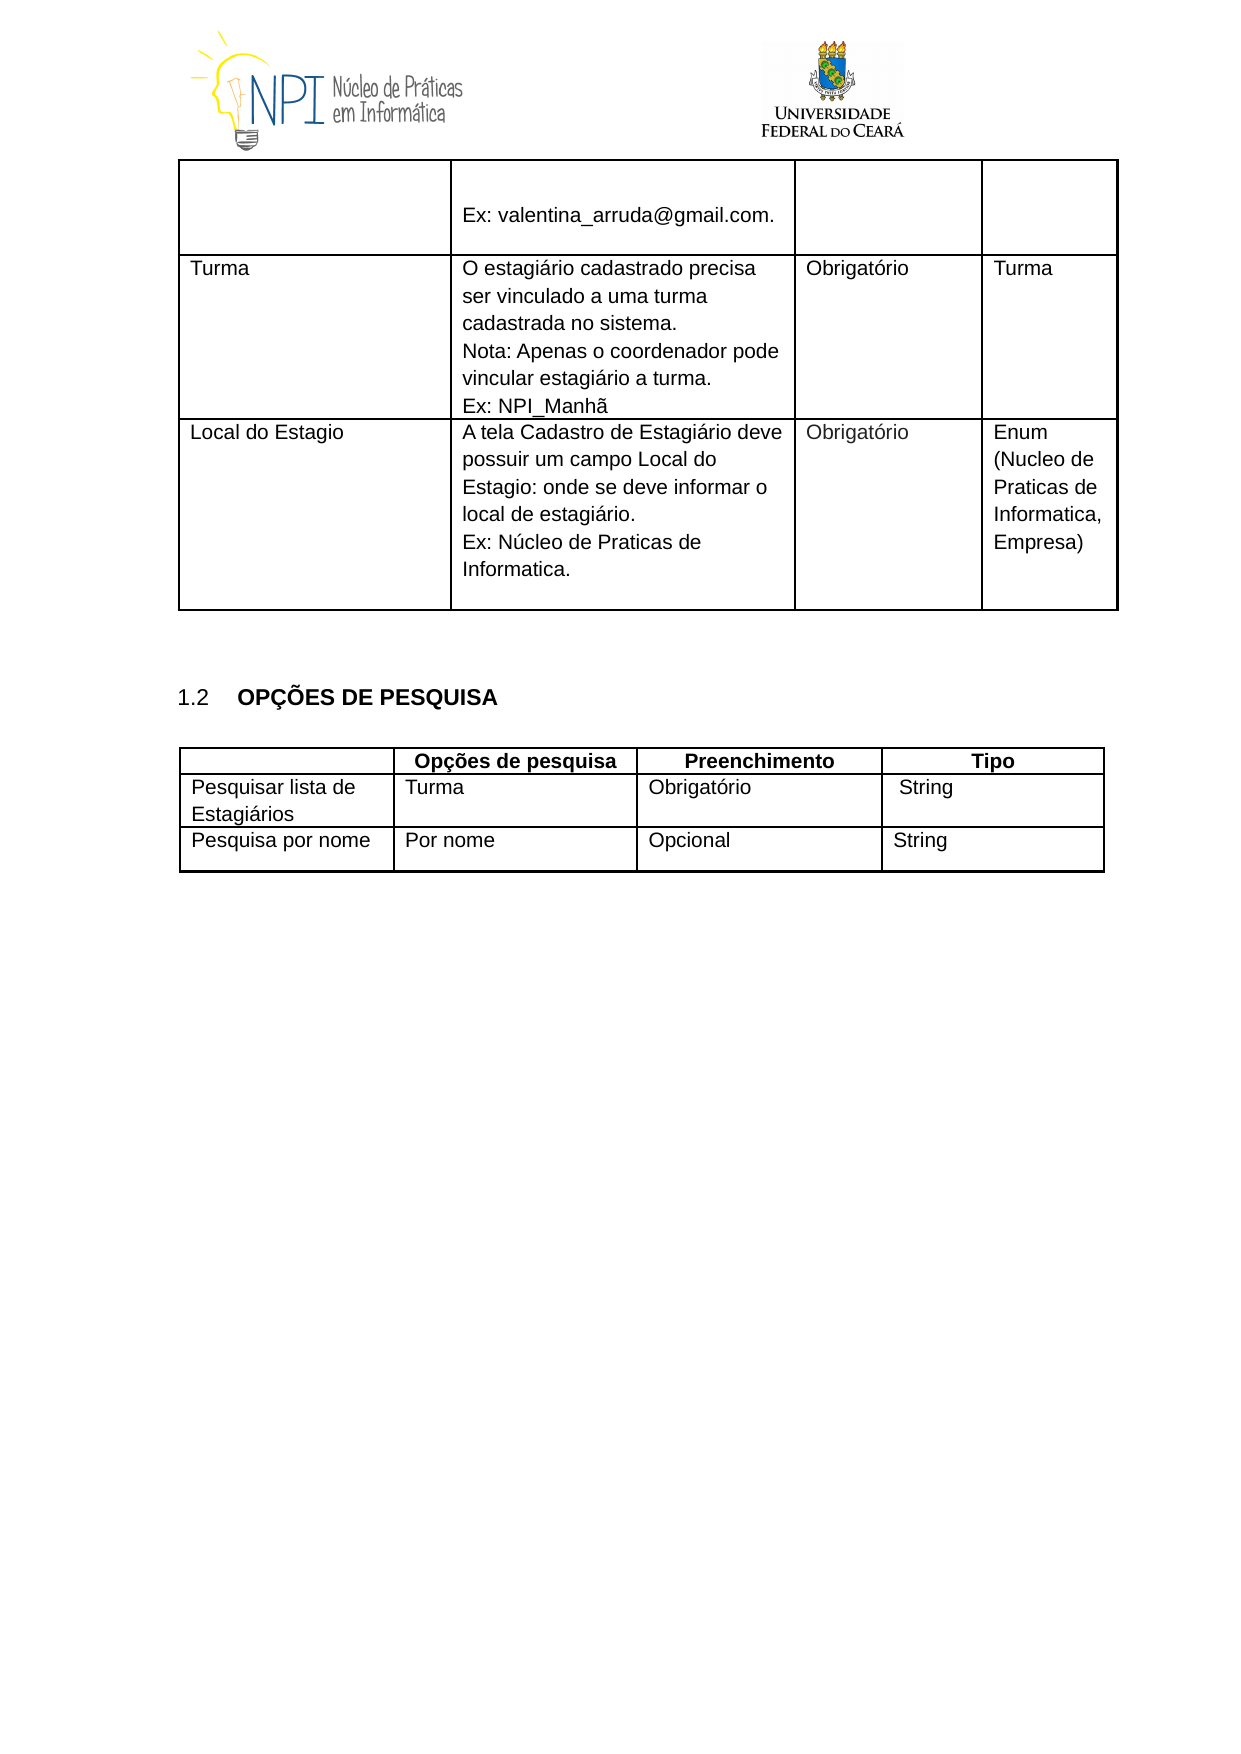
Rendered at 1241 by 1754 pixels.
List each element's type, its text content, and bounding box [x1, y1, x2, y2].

table_cell Obrigatório [796, 420, 981, 608]
table_header Opções de pesquisa [395, 749, 636, 773]
table_cell [796, 161, 981, 254]
table_cell String [883, 775, 1103, 826]
table_header Preenchimento [638, 749, 881, 773]
table_cell Obrigatório [796, 256, 981, 417]
table_cell Por nome [395, 828, 636, 870]
table_cell Enum (Nucleo de Praticas de Informatica, Empresa) [983, 420, 1116, 608]
picture [181, 22, 472, 159]
table_cell String [883, 828, 1103, 870]
table_cell Obrigatório [638, 775, 881, 826]
table_cell Ex: valentina_arruda@gmail.com. [452, 161, 794, 254]
subtitle OPÇÕES DE PESQUISA [177, 684, 1104, 710]
table_cell Local do Estagio [180, 420, 450, 608]
table_cell Turma [395, 775, 636, 826]
table_cell Turma [983, 256, 1116, 417]
table_header Tipo [883, 749, 1103, 773]
picture [761, 41, 905, 139]
table_cell A tela Cadastro de Estagiário deve possuir um campo Local do Estagio: onde se deve informar o local de estagiário. Ex: Núcleo de Praticas de Informatica. [452, 420, 794, 608]
table_cell O estagiário cadastrado precisa ser vinculado a uma turma cadastrada no sistema. Nota: Apenas o coordenador pode vincular estagiário a turma. Ex: NPI_Manhã [452, 256, 794, 417]
table_cell [983, 161, 1116, 254]
table_cell [180, 161, 450, 254]
table_header [181, 749, 393, 773]
table_cell Pesquisar lista de Estagiários [181, 775, 393, 826]
table_cell Turma [180, 256, 450, 417]
table_cell Pesquisa por nome [181, 828, 393, 870]
table_cell Opcional [638, 828, 881, 870]
